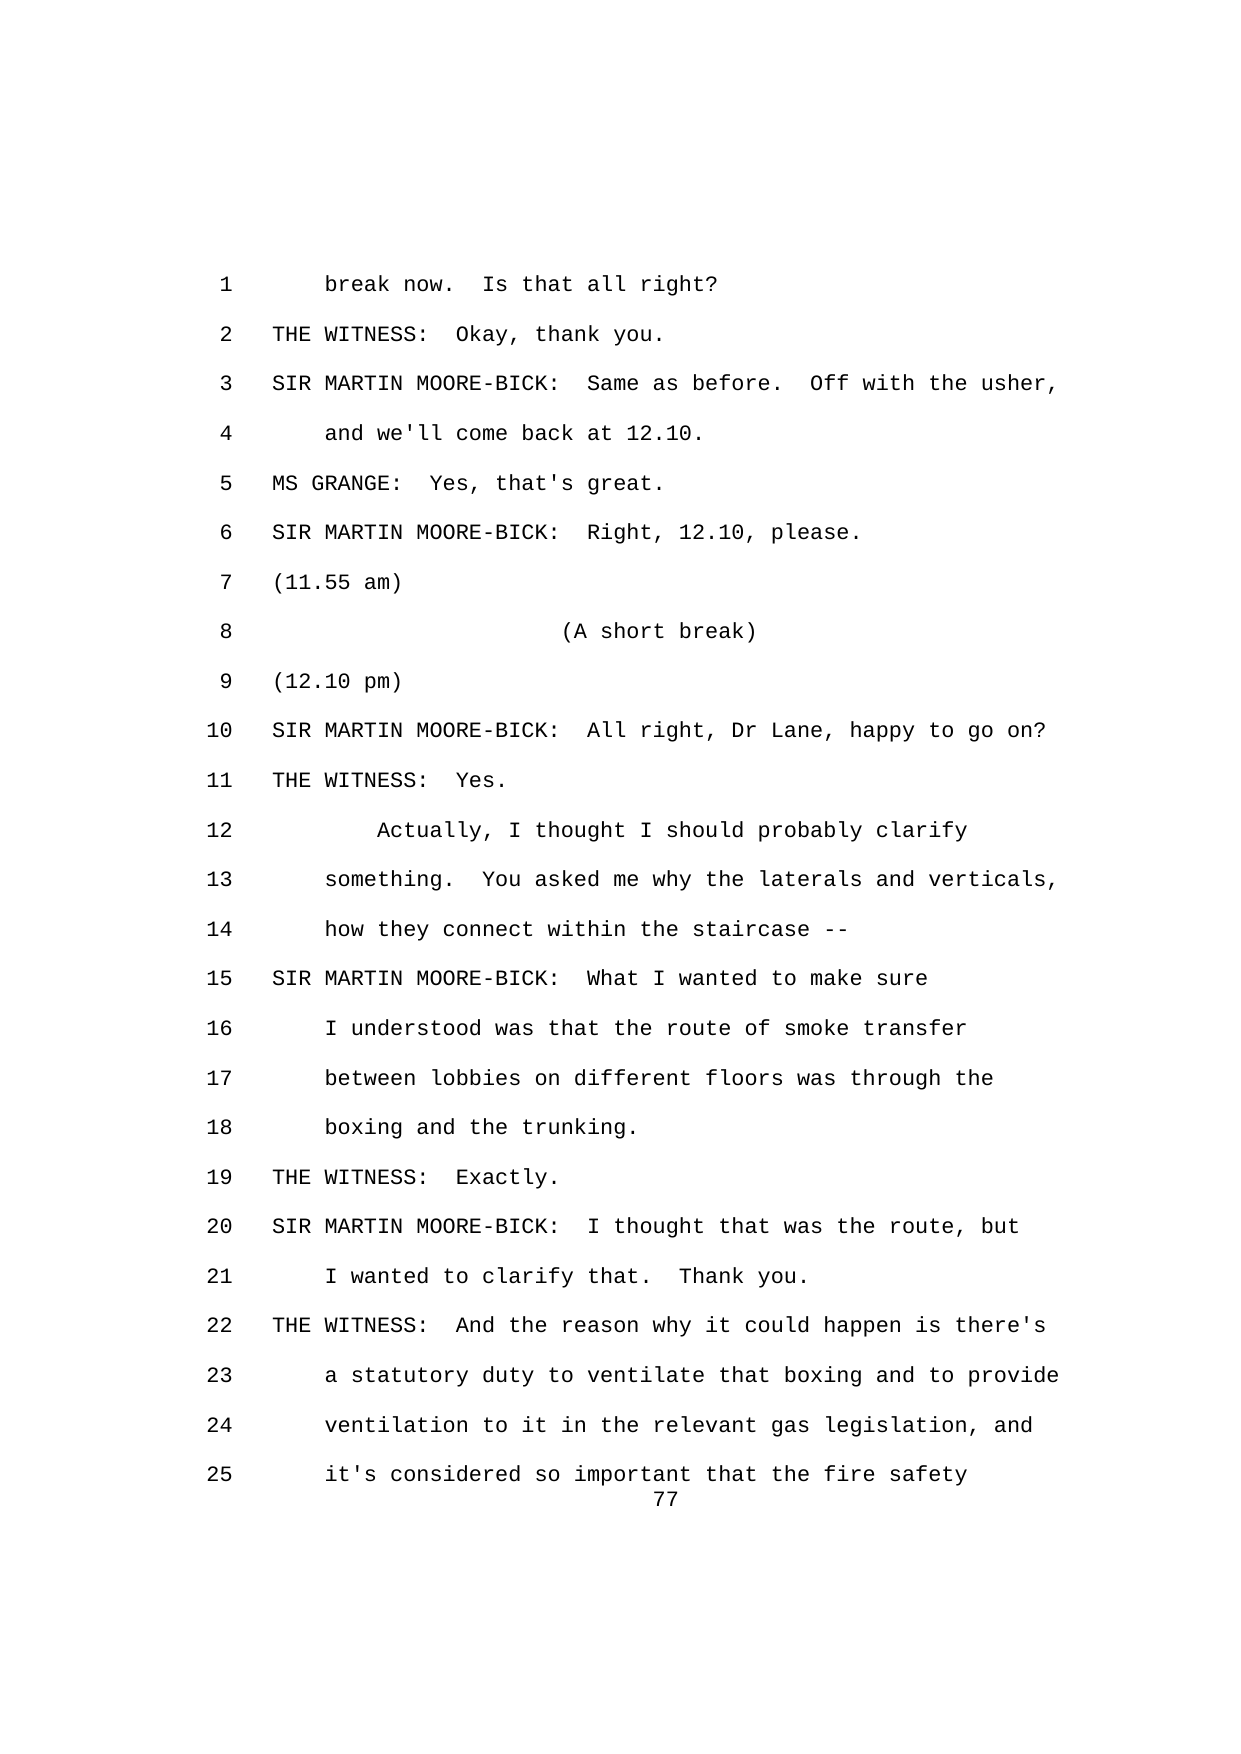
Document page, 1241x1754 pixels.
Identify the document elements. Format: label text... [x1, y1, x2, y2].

text 17 between lobbies on different floors was through the [75, 1067, 1165, 1091]
text 21 I wanted to clarify that. Thank you. [75, 1265, 1165, 1290]
text 18 boxing and the trunking. [75, 1116, 1165, 1141]
text 9 (12.10 pm) [75, 670, 1165, 695]
text 16 I understood was that the route of smoke transfer [75, 1017, 1165, 1042]
text 15 SIR MARTIN MOORE-BICK: What I wanted to make sure [75, 967, 1165, 992]
text 14 how they connect within the staircase -- [75, 918, 1165, 943]
text 8 (A short break) [75, 620, 1165, 645]
text 22 THE WITNESS: And the reason why it could happen is there's [75, 1314, 1165, 1339]
text 19 THE WITNESS: Exactly. [75, 1166, 1165, 1191]
text 10 SIR MARTIN MOORE-BICK: All right, Dr Lane, happy to go on? [75, 719, 1165, 744]
text 20 SIR MARTIN MOORE-BICK: I thought that was the route, but [75, 1215, 1165, 1240]
text 12 Actually, I thought I should probably clarify [75, 819, 1165, 843]
text 11 THE WITNESS: Yes. [75, 769, 1165, 794]
text 25 it's considered so important that the fire safety [75, 1463, 1165, 1488]
text 4 and we'll come back at 12.10. [75, 422, 1165, 447]
text 5 MS GRANGE: Yes, that's great. [75, 472, 1165, 496]
text 13 something. You asked me why the laterals and verticals, [75, 868, 1165, 893]
text 77 [75, 1488, 1165, 1513]
text 3 SIR MARTIN MOORE-BICK: Same as before. Off with the usher, [75, 372, 1165, 397]
text 24 ventilation to it in the relevant gas legislation, and [75, 1414, 1165, 1438]
text 7 (11.55 am) [75, 571, 1165, 596]
text 2 THE WITNESS: Okay, thank you. [75, 323, 1165, 348]
text 6 SIR MARTIN MOORE-BICK: Right, 12.10, please. [75, 521, 1165, 546]
text 1 break now. Is that all right? [75, 273, 1165, 298]
text 23 a statutory duty to ventilate that boxing and to provide [75, 1364, 1165, 1389]
